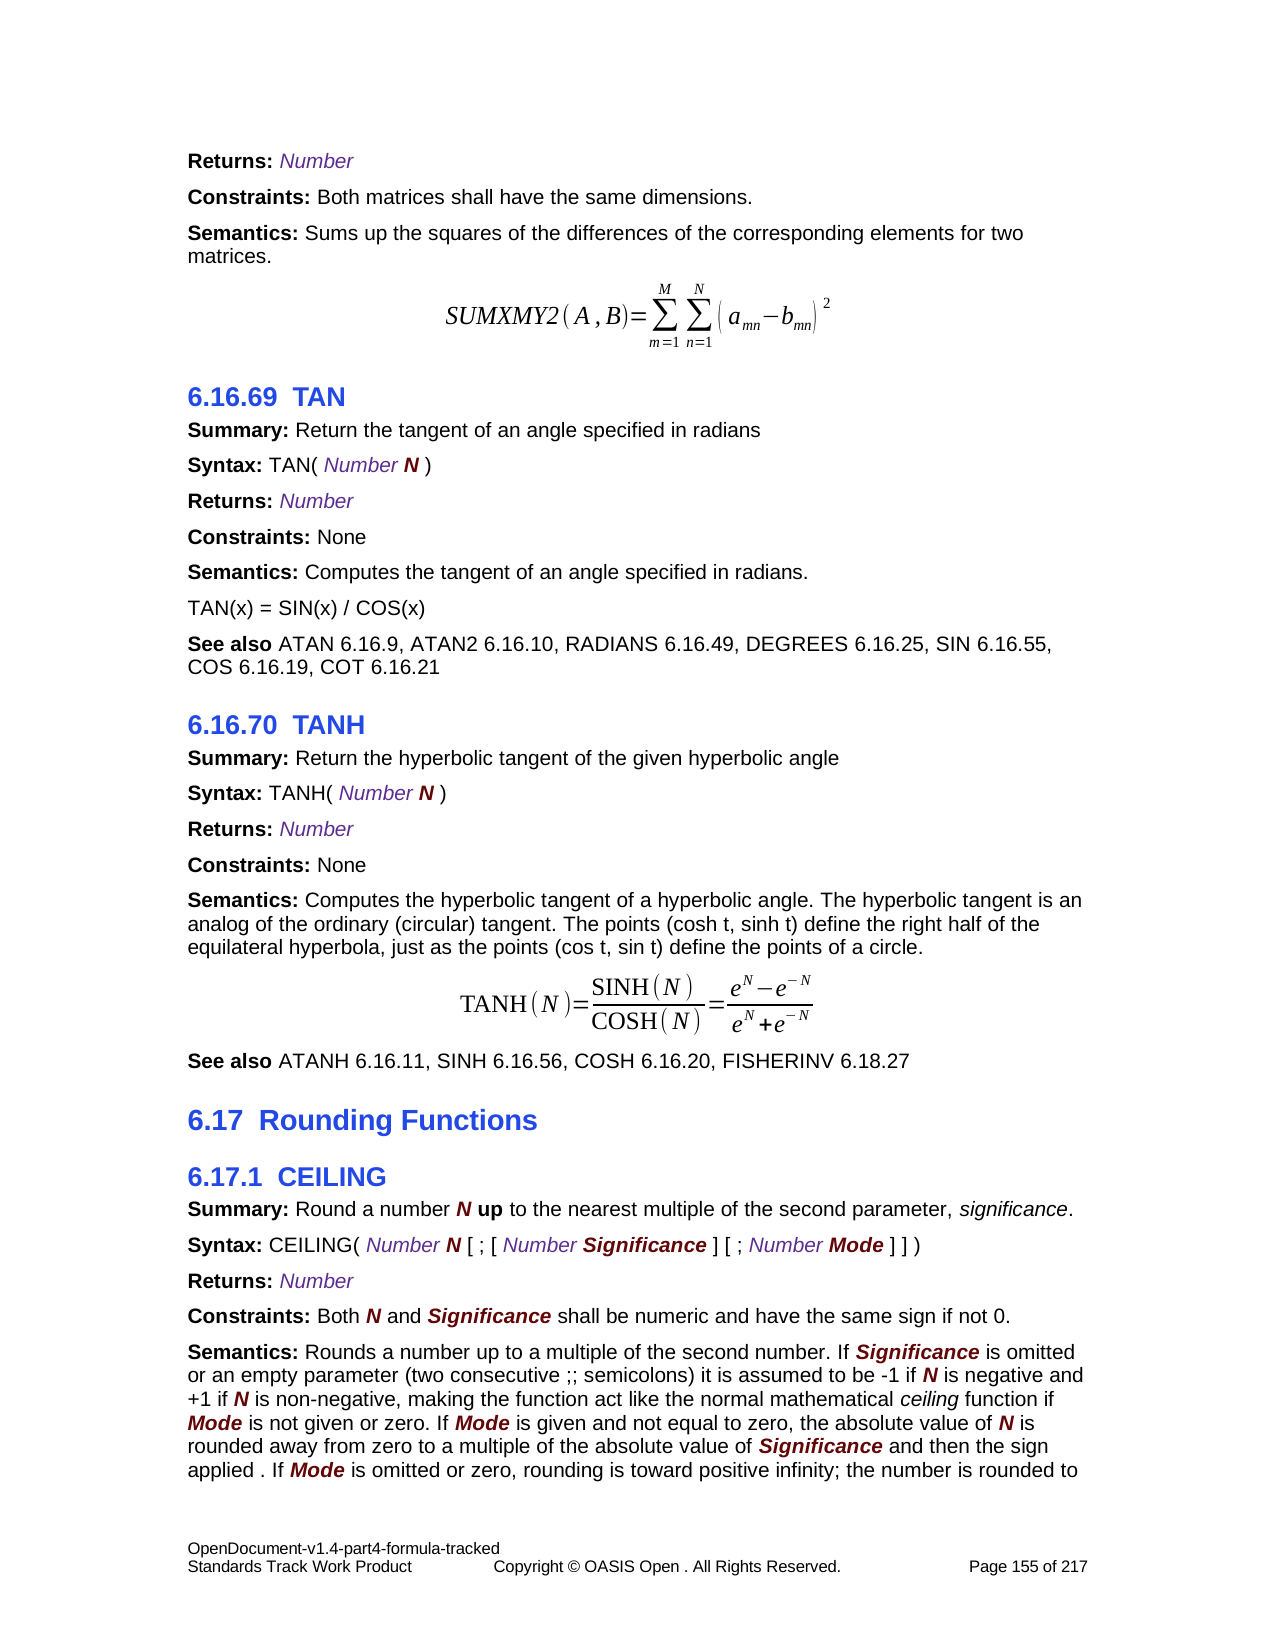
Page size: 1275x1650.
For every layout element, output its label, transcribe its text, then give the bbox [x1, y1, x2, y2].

text Returns: Number [187, 489, 1088, 513]
text Semantics: Computes the hyperbolic tangent of a hyperbolic angle. The hyperbolic tangent is an analog of the ordinary (circular) tangent. The points (cosh t, sinh t) define the right half of the equilateral hyperbola, just as the points (cos t, sin t) define the points of a circle. [187, 889, 1088, 959]
text Syntax: TANH( Number N ) [187, 782, 1088, 805]
text Returns: Number [187, 150, 1088, 173]
text Constraints: Both matrices shall have the same dimensions. [187, 186, 1088, 209]
text See also ATANH 6.16.11, SINH 6.16.56, COSH 6.16.20, FISHERINV 6.18.27 [187, 1050, 1088, 1073]
text Summary: Return the hyperbolic tangent of the given hyperbolic angle [187, 746, 1088, 770]
text Semantics: Sums up the squares of the differences of the corresponding elements for two matrices. [187, 221, 1088, 268]
text Summary: Return the tangent of an angle specified in radians [187, 418, 1088, 442]
subtitle Rounding Functions [187, 1104, 1088, 1137]
subtitle TANH [187, 710, 1088, 740]
text Semantics: Rounds a number up to a multiple of the second number. If Significance is omitted or an empty parameter (two consecutive ;; semicolons) it is assumed to be -1 if N is negative and +1 if N is non-negative, making the function act like the normal mathematical ceiling function if Mode is not given or zero. If Mode is given and not equal to zero, the absolute value of N is rounded away from zero to a multiple of the absolute value of Significance and then the sign applied . If Mode is omitted or zero, rounding is toward positive infinity; the number is rounded to [187, 1340, 1088, 1482]
text Constraints: Both N and Significance shall be numeric and have the same sign if not 0. [187, 1305, 1088, 1328]
text Constraints: None [187, 525, 1088, 549]
subtitle TAN [187, 382, 1088, 412]
text Semantics: Computes the tangent of an angle specified in radians. [187, 561, 1088, 584]
text Syntax: TAN( Number N ) [187, 454, 1088, 477]
text TAN(x) = SIN(x) / COS(x) [187, 596, 1088, 620]
text Constraints: None [187, 853, 1088, 877]
text See also ATAN 6.16.9, ATAN2 6.16.10, RADIANS 6.16.49, DEGREES 6.16.25, SIN 6.16.55, COS 6.16.19, COT 6.16.21 [187, 632, 1088, 679]
subtitle CEILING [187, 1162, 1088, 1192]
text Returns: Number [187, 1269, 1088, 1293]
text Syntax: CEILING( Number N [ ; [ Number Significance ] [ ; Number Mode ] ] ) [187, 1233, 1088, 1257]
text Summary: Round a number N up to the nearest multiple of the second parameter, significance. [187, 1198, 1088, 1221]
text Returns: Number [187, 817, 1088, 841]
